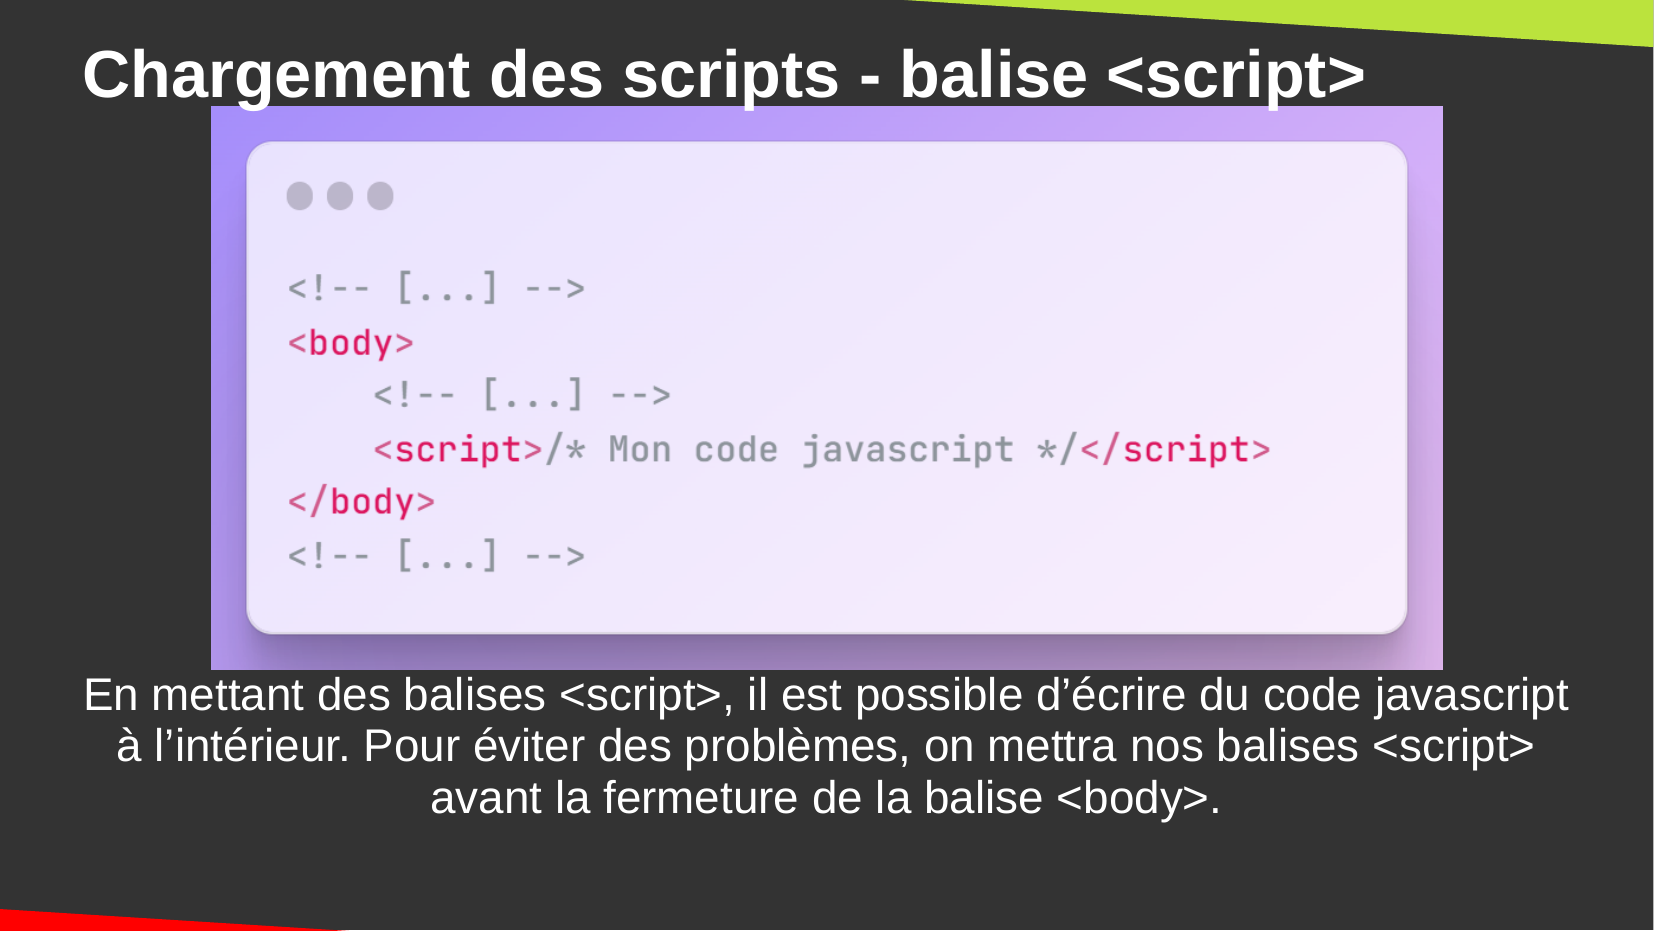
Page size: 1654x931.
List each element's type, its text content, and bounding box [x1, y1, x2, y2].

title Chargement des scripts - balise <script> [82, 37, 1571, 114]
text_box En mettant des balises <script>, il est possible d’écrire du code javascript à l’intérieur. Pour éviter des problèmes, on mettra nos balises <script> avant la fermeture de la balise <body>. [52, 661, 1602, 845]
text_box [0, 909, 350, 931]
text_box [904, 0, 1654, 48]
picture [211, 114, 1443, 661]
